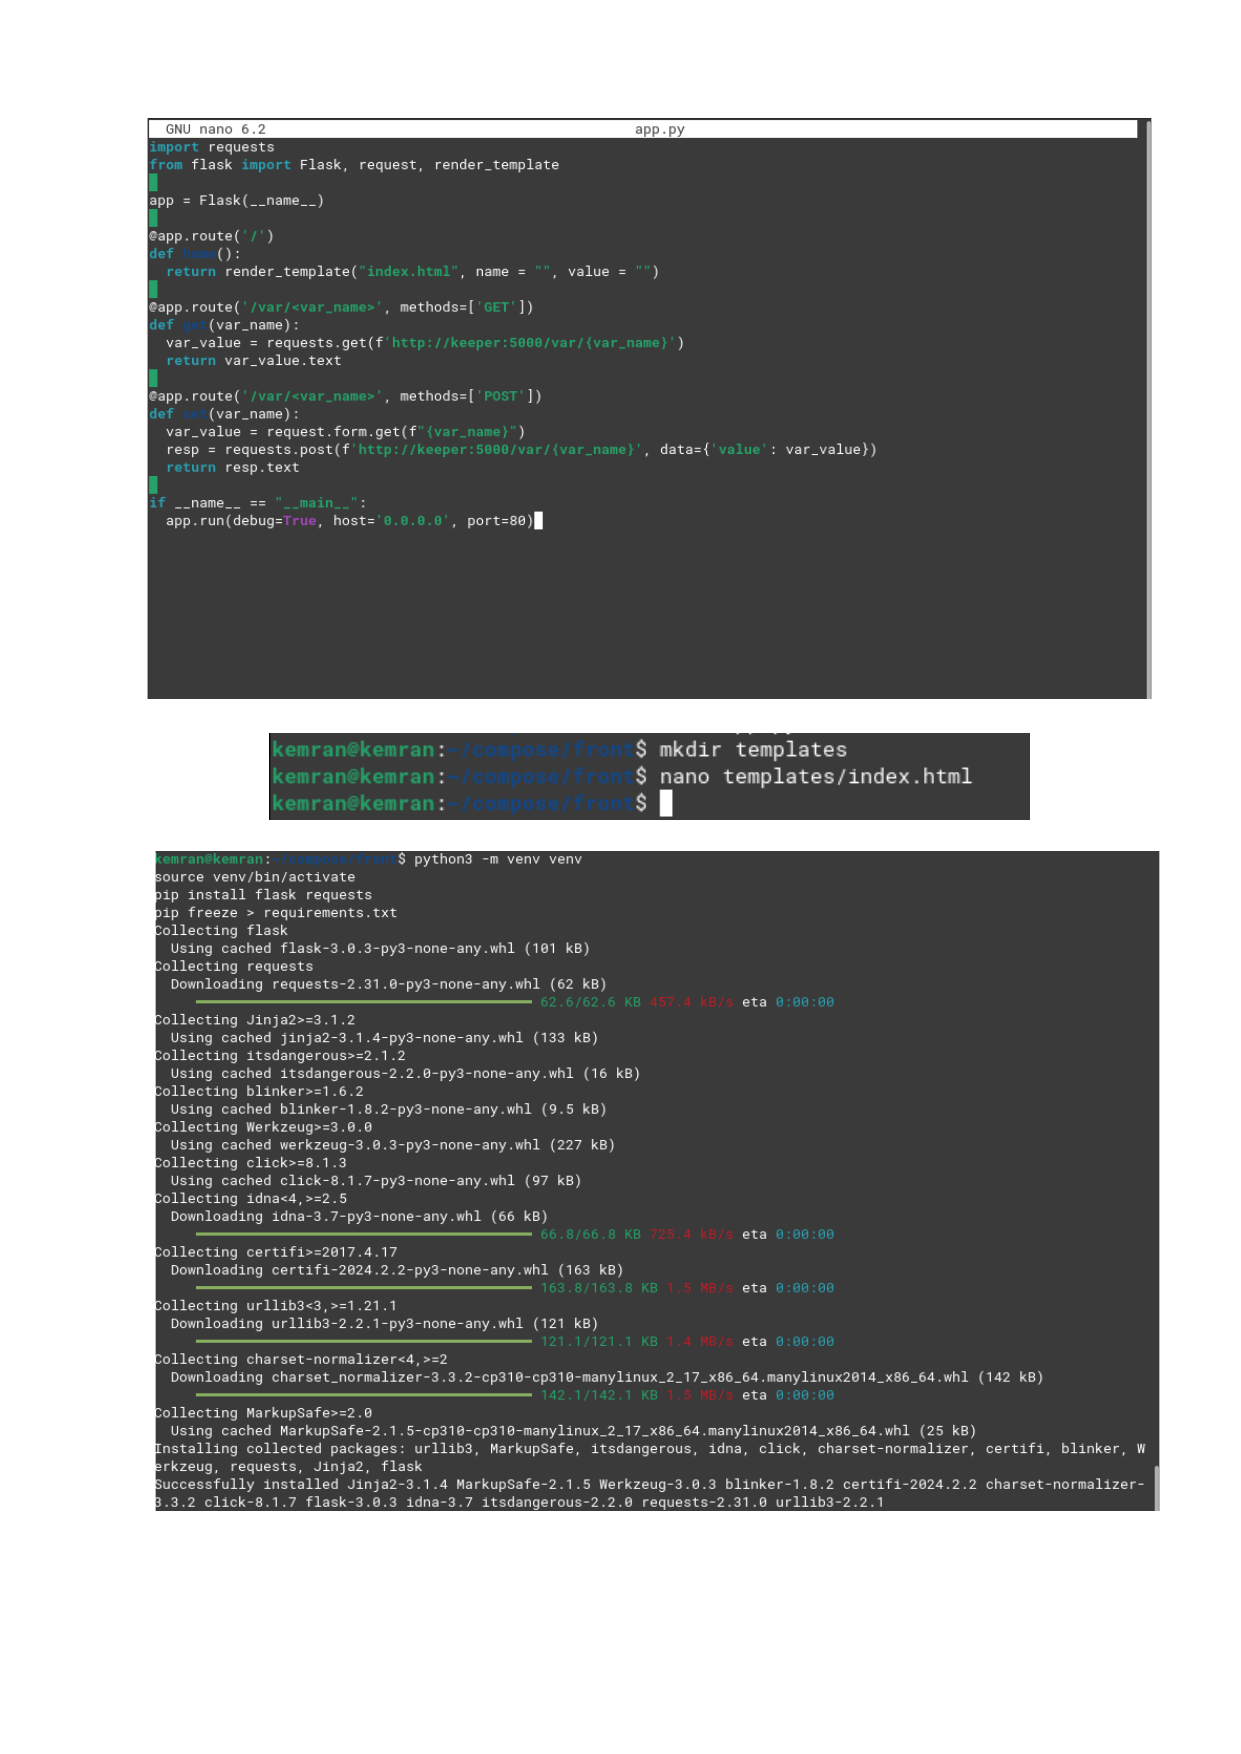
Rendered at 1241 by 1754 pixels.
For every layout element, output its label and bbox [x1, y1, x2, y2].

picture [155, 851, 1160, 1511]
picture [269, 733, 1030, 820]
picture [147, 118, 1152, 699]
